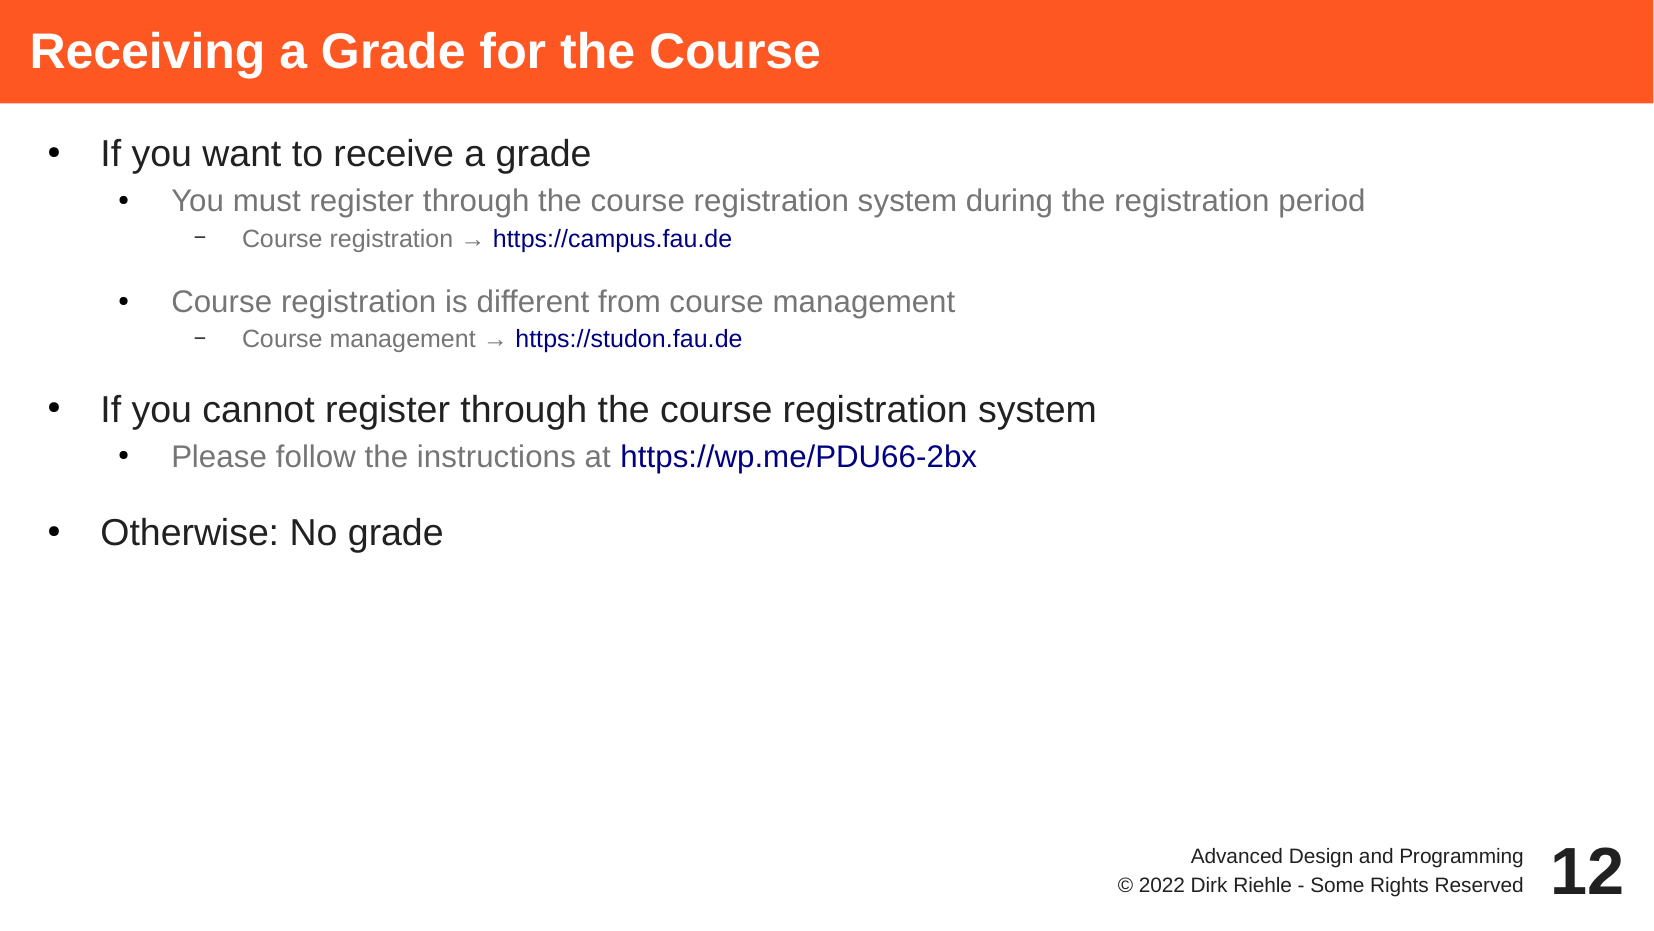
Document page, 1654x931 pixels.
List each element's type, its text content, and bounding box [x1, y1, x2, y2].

title Receiving a Grade for the Course [0, 0, 1654, 104]
list If you want to receive a grade You must register through the course registration system during the registration period Course registration → https://campus.fau.de Course registration is different from course management Course management → https://studon.fau.de If you cannot register through the course registration system Please follow the instructions at https://wp.me/PDU66-2bx Otherwise: No grade [29, 132, 1625, 813]
